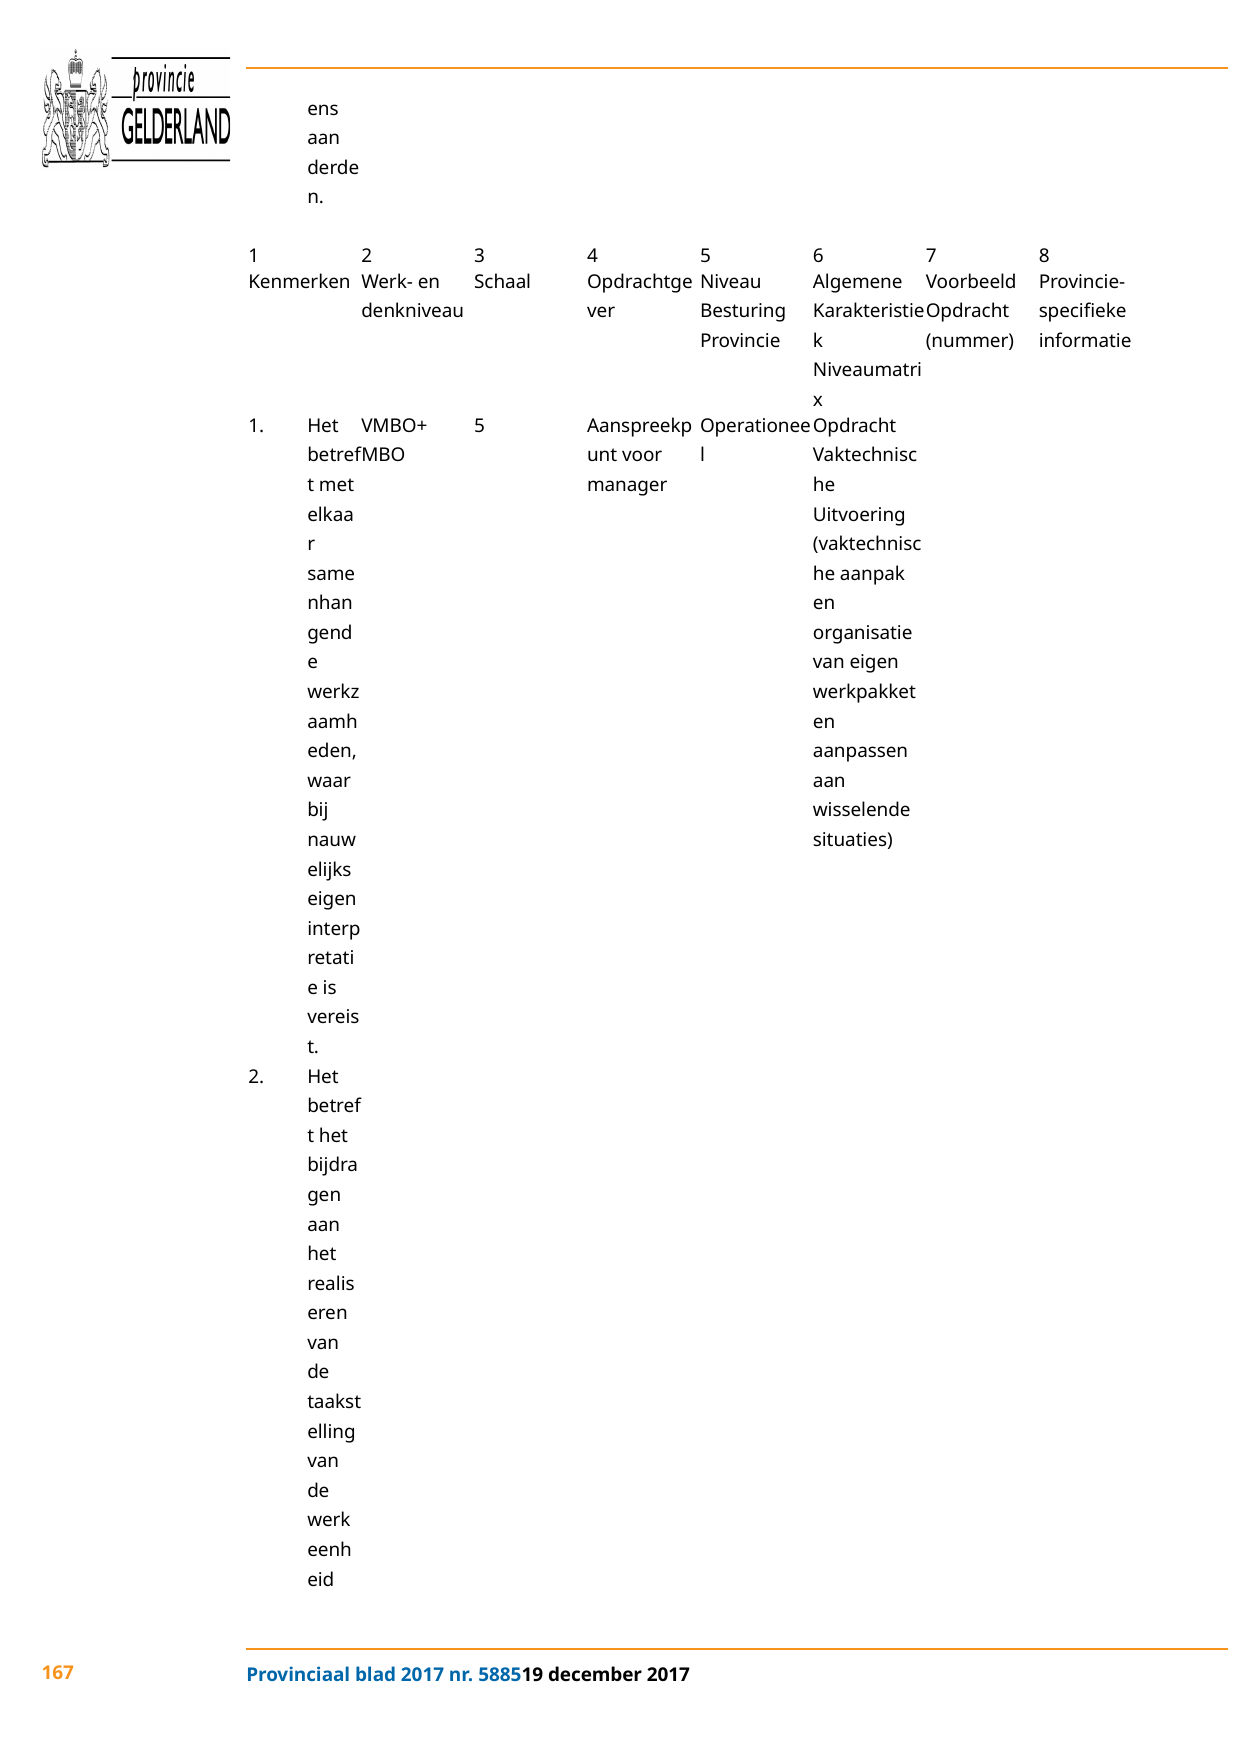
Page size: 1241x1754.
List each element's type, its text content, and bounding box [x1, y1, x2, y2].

table_header 5 [700, 242, 813, 268]
table_cell VMBO+ MBO [361, 412, 474, 1591]
table_cell [587, 95, 700, 209]
table_cell [926, 412, 1038, 1591]
table_cell Kenmerken [248, 268, 361, 412]
table_cell [700, 95, 813, 209]
table_cell 5 [474, 412, 587, 1591]
table_cell Niveau Besturing Provincie [700, 268, 813, 412]
table_cell Operationeel [700, 412, 813, 1591]
table_header 3 [474, 242, 587, 268]
picture [41, 47, 231, 172]
table_cell [926, 95, 1038, 209]
table_cell Algemene Karakteristiek Niveaumatrix [813, 268, 926, 412]
table_cell Aanspreekpunt voor manager [587, 412, 700, 1591]
table_cell [1039, 95, 1152, 209]
table_cell Provincie-specifieke informatie [1039, 268, 1152, 412]
table_cell Opdracht Vaktechnische Uitvoering (vaktechnische aanpak en organisatie van eigen werkpakket en aanpassen aan wisselende situaties) [813, 412, 926, 1591]
table_header 4 [587, 242, 700, 268]
table_header 1 [248, 242, 361, 268]
table_cell Het betreft met elkaar samenhangende werkzaamheden, waarbij nauwelijks eigen interpretatie is vereist. Het betreft het bijdragen aan het realiseren van de taakstelling van de werkeenheid [248, 412, 361, 1591]
table_cell [813, 95, 926, 209]
table_header 2 [361, 242, 474, 268]
table_cell [474, 95, 587, 209]
table_cell Opdrachtgever [587, 268, 700, 412]
table_header 6 [813, 242, 926, 268]
table_header 7 [926, 242, 1038, 268]
table_cell Schaal [474, 268, 587, 412]
table_cell Werk- en denkniveau [361, 268, 474, 412]
table_cell [1039, 412, 1152, 1591]
table_cell Voorbeeld Opdracht (nummer) [926, 268, 1038, 412]
table_cell [361, 95, 474, 209]
table_header 8 [1039, 242, 1152, 268]
